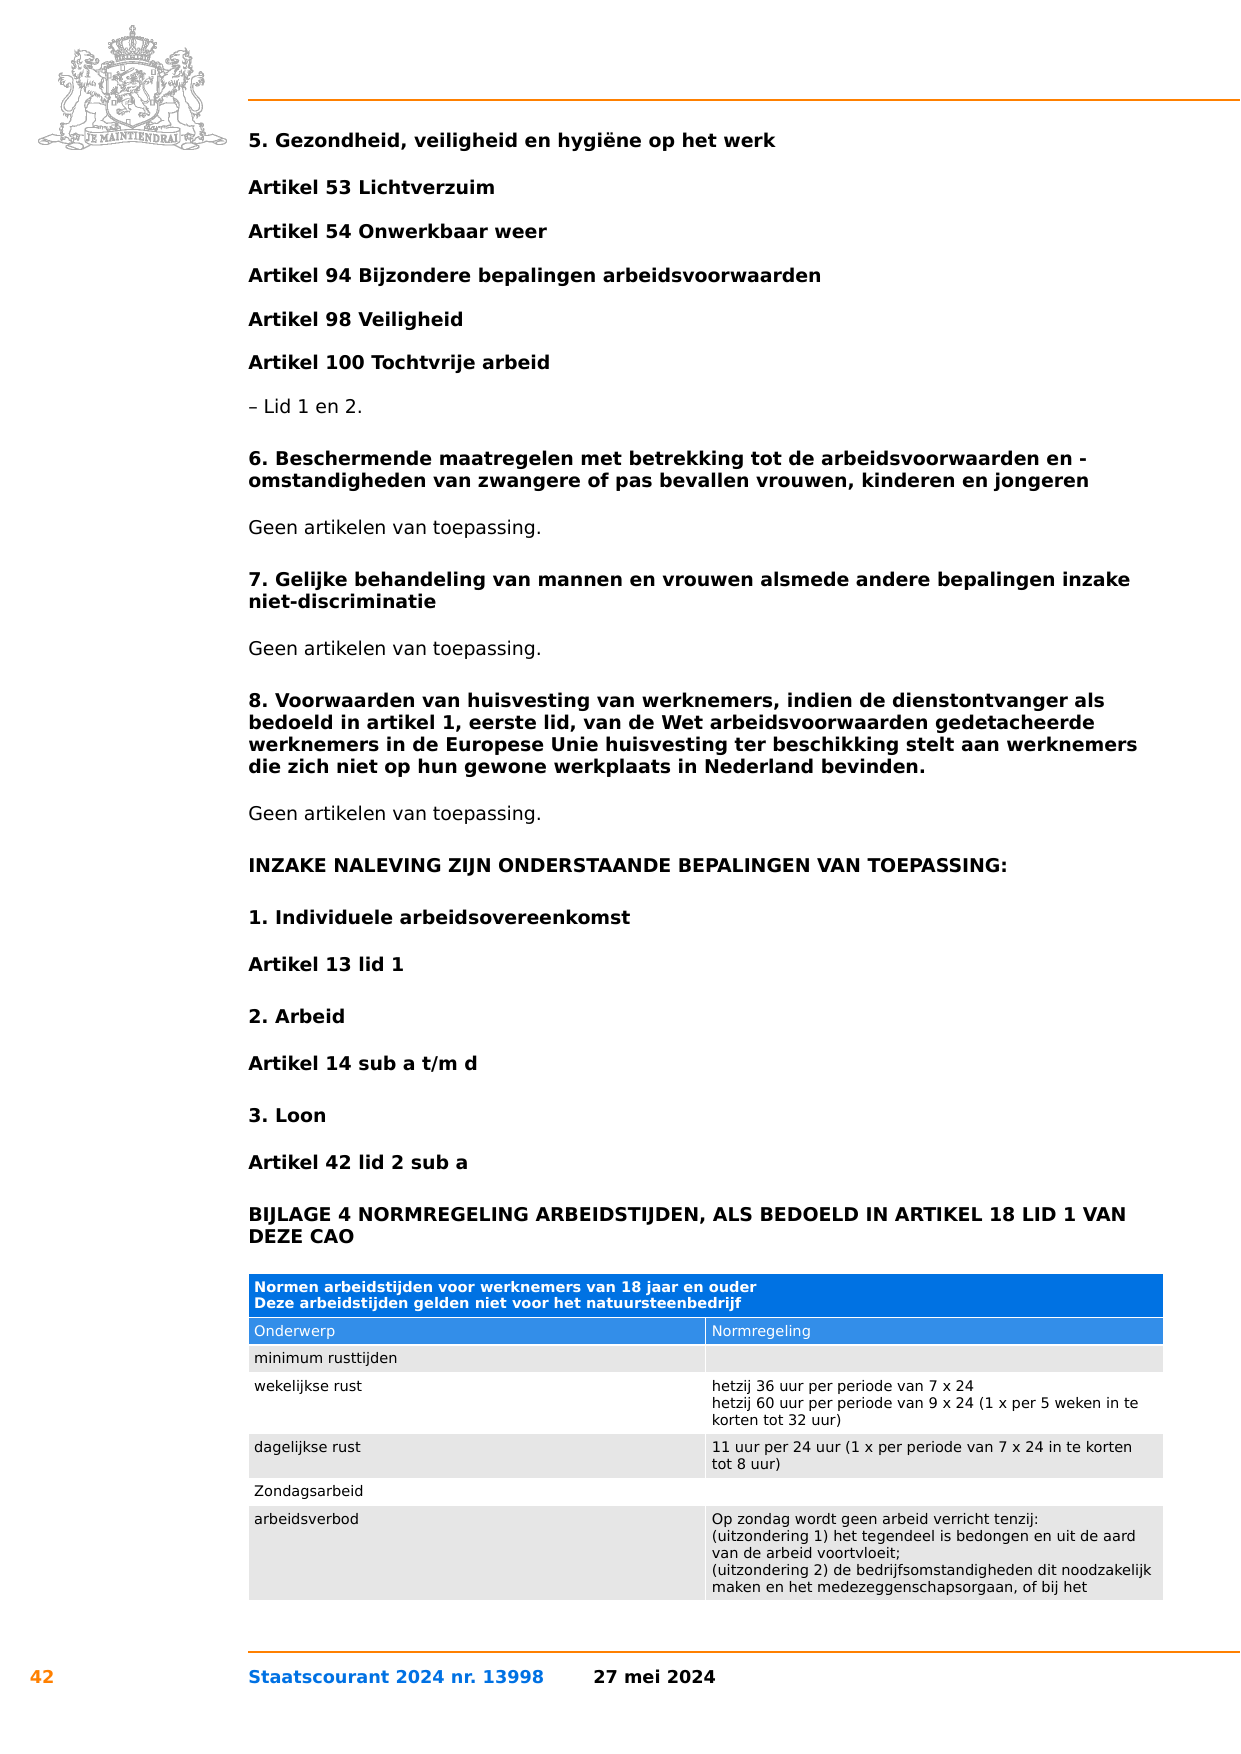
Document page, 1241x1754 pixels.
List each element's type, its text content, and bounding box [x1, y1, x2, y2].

subtitle BIJLAGE 4 NORMREGELING ARBEIDSTIJDEN, ALS BEDOELD IN ARTIKEL 18 LID 1 VAN DEZE CAO [248, 1204, 1163, 1248]
table_cell arbeidsverbod [249, 1506, 705, 1600]
picture [38, 25, 227, 150]
table_cell Zondagsarbeid [249, 1479, 705, 1505]
table_cell 11 uur per 24 uur (1 x per periode van 7 x 24 in te korten tot 8 uur) [706, 1434, 1163, 1478]
table_cell Op zondag wordt geen arbeid verricht tenzij: (uitzondering 1) het tegendeel is bedongen en uit de aard van de arbeid voortvloeit; (uitzondering 2) de bedrijfsomstandigheden dit noodzakelijk maken en het medezeggenschapsorgaan, of bij het [706, 1506, 1163, 1600]
subtitle 8. Voorwaarden van huisvesting van werknemers, indien de dienstontvanger als bedoeld in artikel 1, eerste lid, van de Wet arbeidsvoorwaarden gedetacheerde werknemers in de Europese Unie huisvesting ter beschikking stelt aan werknemers die zich niet op hun gewone werkplaats in Nederland bevinden. [248, 690, 1163, 778]
subtitle 6. Beschermende maatregelen met betrekking tot de arbeidsvoorwaarden en -omstandigheden van zwangere of pas bevallen vrouwen, kinderen en jongeren [248, 448, 1163, 492]
subtitle Artikel 53 Lichtverzuim [248, 177, 1163, 199]
subtitle 2. Arbeid [248, 1006, 1163, 1028]
subtitle Artikel 42 lid 2 sub a [248, 1152, 1163, 1174]
text Geen artikelen van toepassing. [248, 517, 1163, 539]
subtitle Artikel 94 Bijzondere bepalingen arbeidsvoorwaarden [248, 264, 1163, 287]
table_cell dagelijkse rust [249, 1434, 705, 1478]
table_cell minimum rusttijden [249, 1346, 705, 1372]
subtitle 3. Loon [248, 1105, 1163, 1127]
subtitle 1. Individuele arbeidsovereenkomst [248, 907, 1163, 929]
text Geen artikelen van toepassing. [248, 803, 1163, 825]
subtitle 7. Gelijke behandeling van mannen en vrouwen alsmede andere bepalingen inzake niet-discriminatie [248, 569, 1163, 613]
subtitle Artikel 13 lid 1 [248, 954, 1163, 976]
subtitle Artikel 100 Tochtvrije arbeid [248, 352, 1163, 374]
table_cell Normregeling [706, 1318, 1163, 1344]
table_cell Onderwerp [249, 1318, 705, 1344]
subtitle 5. Gezondheid, veiligheid en hygiëne op het werk [248, 130, 1163, 152]
table_cell [706, 1479, 1163, 1505]
table_cell hetzij 36 uur per periode van 7 x 24 hetzij 60 uur per periode van 9 x 24 (1 x per 5 weken in te korten tot 32 uur) [706, 1373, 1163, 1433]
table_cell wekelijkse rust [249, 1373, 705, 1433]
table_header Normen arbeidstijden voor werknemers van 18 jaar en ouder Deze arbeidstijden gelden niet voor het natuursteenbedrijf [249, 1274, 1163, 1317]
table_cell [706, 1346, 1163, 1372]
subtitle Artikel 54 Onwerkbaar weer [248, 221, 1163, 243]
text – Lid 1 en 2. [248, 396, 1163, 418]
subtitle Artikel 98 Veiligheid [248, 308, 1163, 330]
text Geen artikelen van toepassing. [248, 638, 1163, 660]
subtitle Artikel 14 sub a t/m d [248, 1053, 1163, 1075]
subtitle INZAKE NALEVING ZIJN ONDERSTAANDE BEPALINGEN VAN TOEPASSING: [248, 855, 1163, 877]
